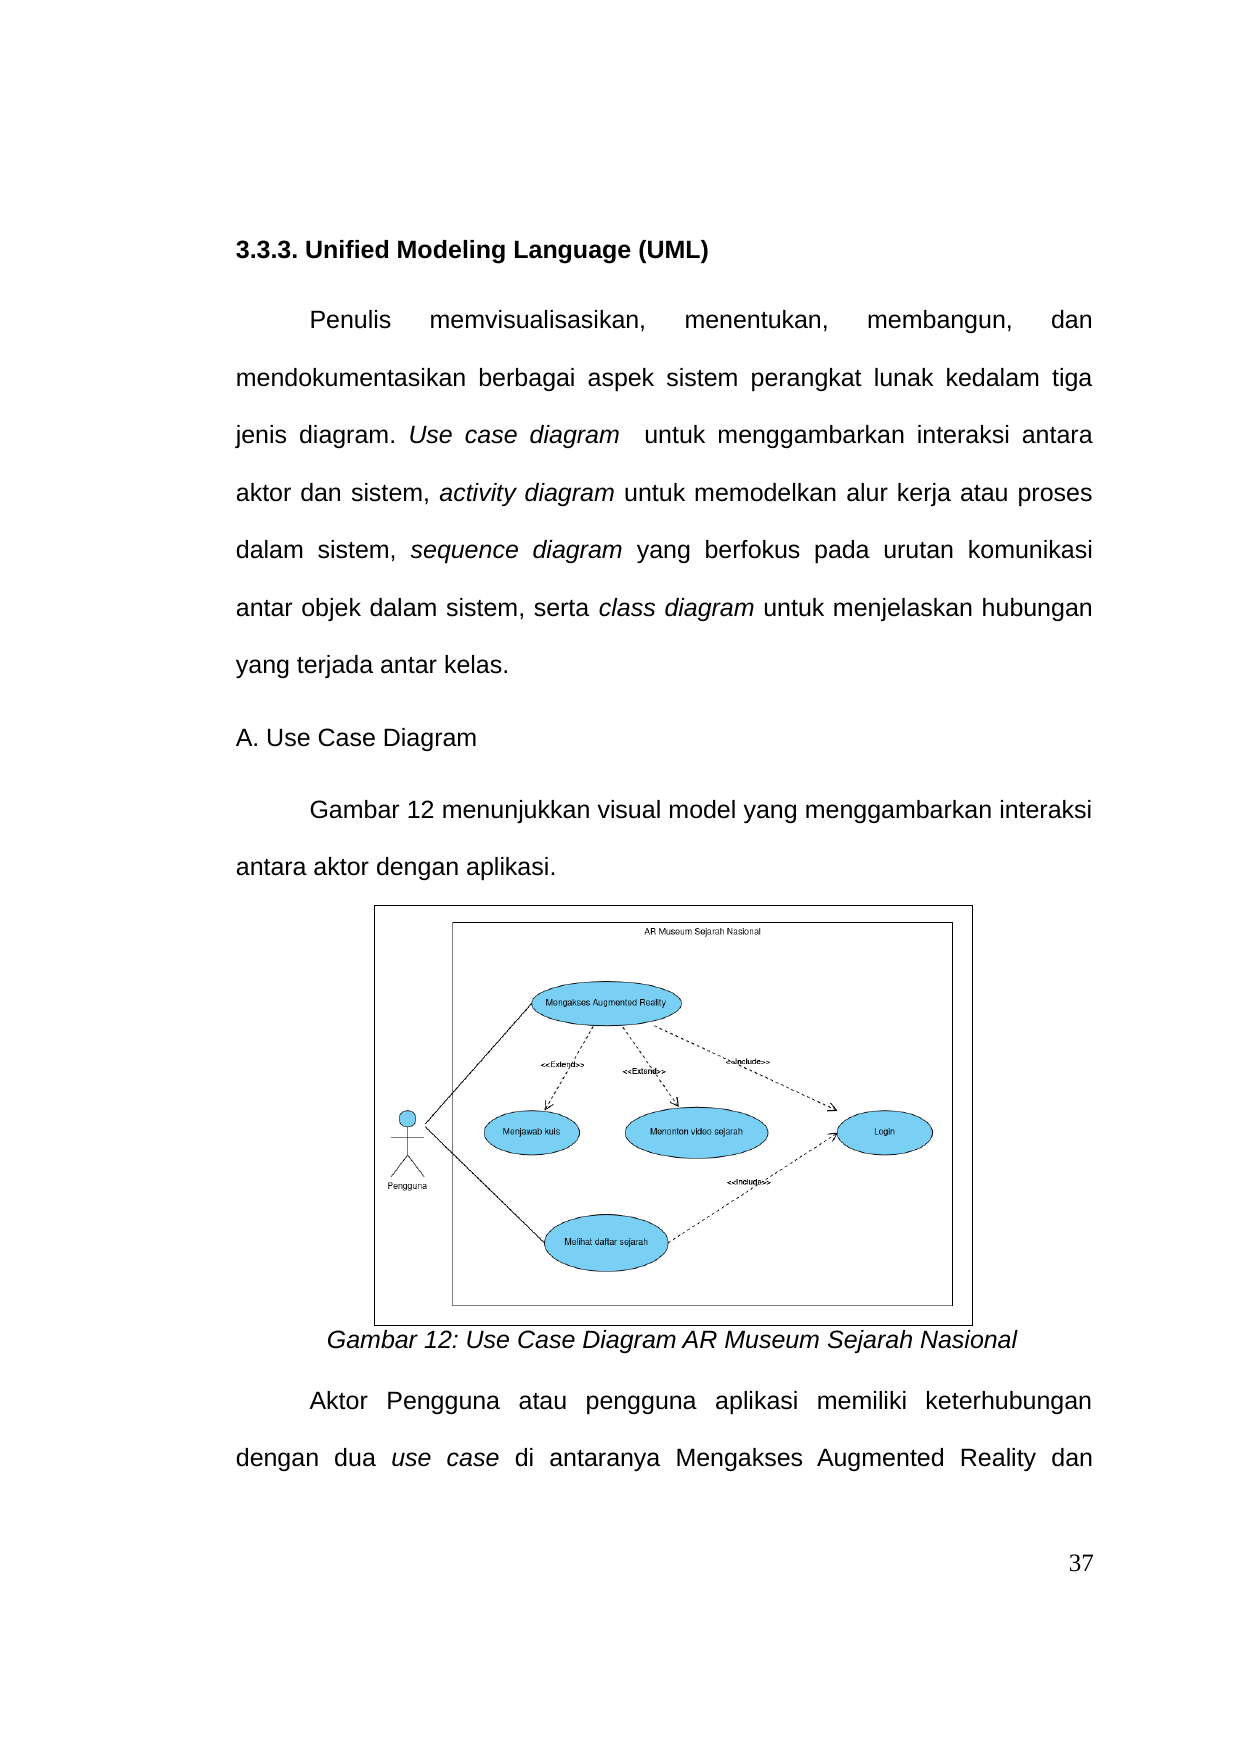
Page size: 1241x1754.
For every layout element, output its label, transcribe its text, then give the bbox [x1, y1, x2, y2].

text Gambar 12: Use Case Diagram AR Museum Sejarah Nasional [267, 1325, 1077, 1354]
subtitle 3.3.3. Unified Modeling Language (UML) [236, 236, 1093, 264]
text Aktor Pengguna atau pengguna aplikasi memiliki keterhubungan dengan dua use case di antaranya Mengakses Augmented Reality dan [236, 890, 1093, 1472]
picture [375, 906, 972, 1325]
text A. Use Case Diagram [236, 723, 1093, 751]
text Penulis memvisualisasikan, menentukan, membangun, dan mendokumentasikan berbagai aspek sistem perangkat lunak kedalam tiga jenis diagram. Use case diagram untuk menggambarkan interaksi antara aktor dan sistem, activity diagram untuk memodelkan alur kerja atau proses dalam sistem, sequence diagram yang berfokus pada urutan komunikasi antar objek dalam sistem, serta class diagram untuk menjelaskan hubungan yang terjada antar kelas. [236, 306, 1093, 679]
text Gambar 12 menunjukkan visual model yang menggambarkan interaksi antara aktor dengan aplikasi. [236, 795, 1093, 881]
